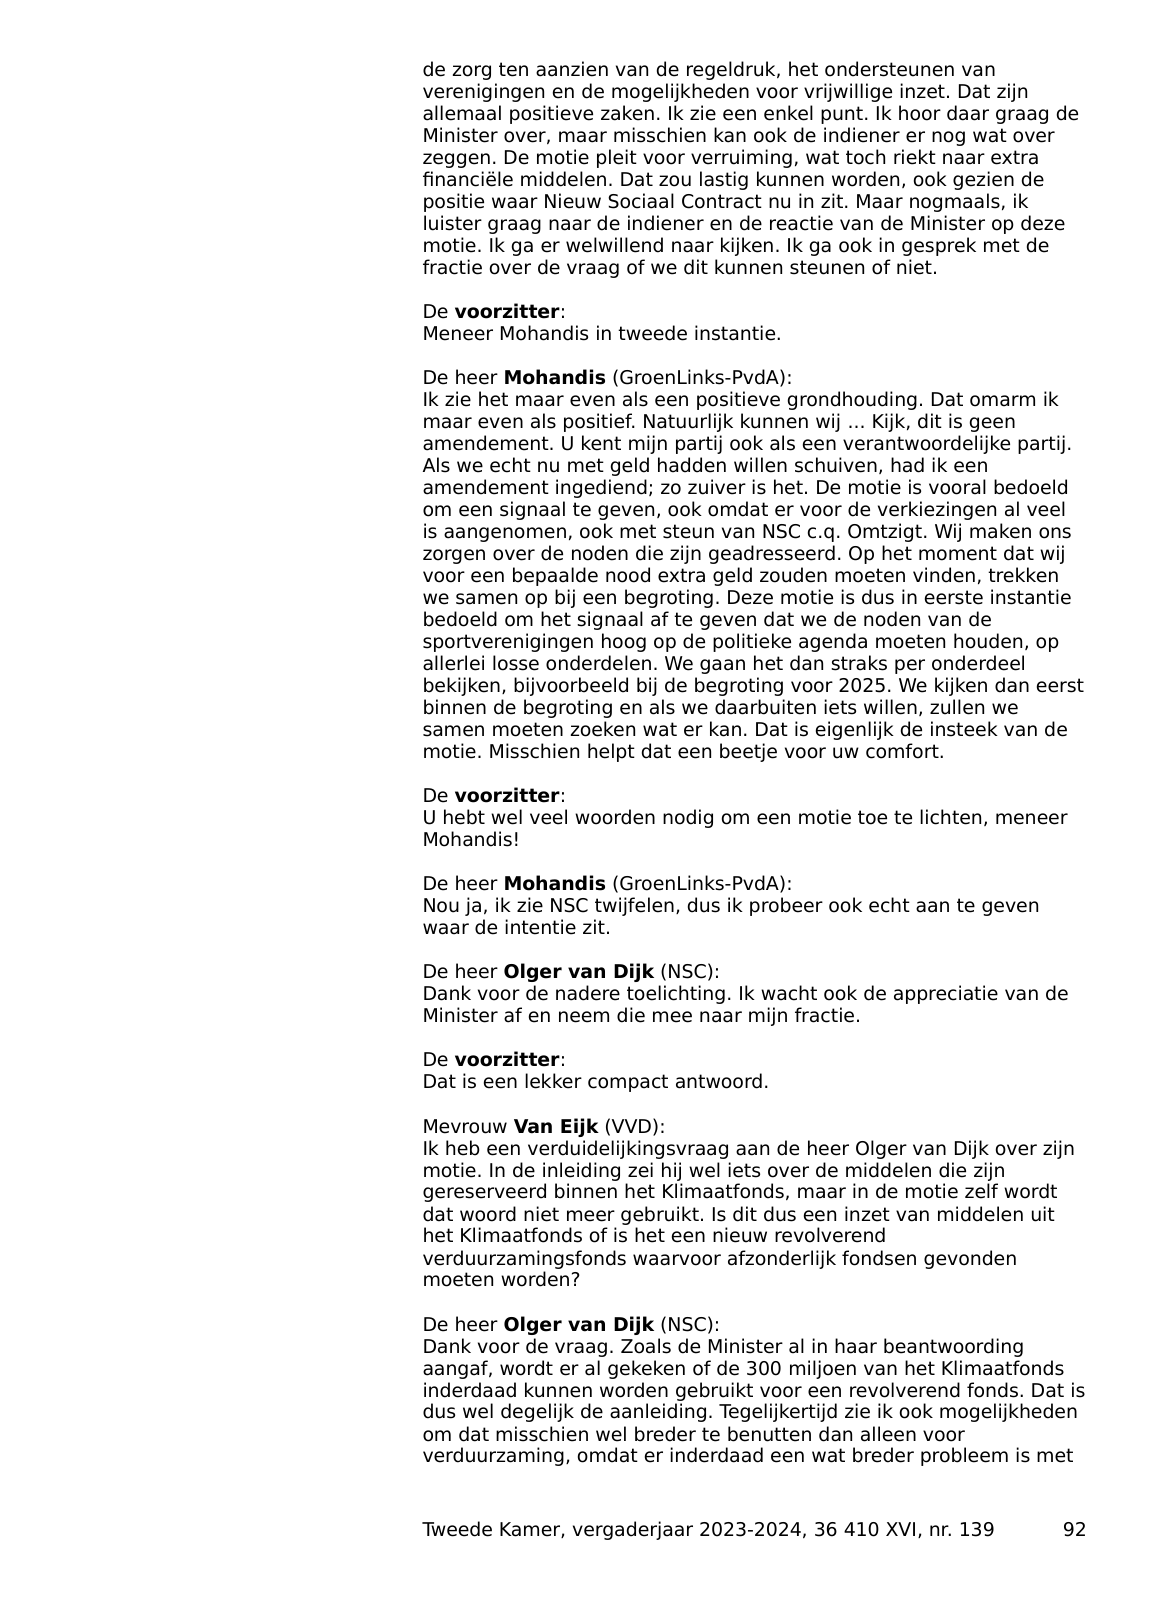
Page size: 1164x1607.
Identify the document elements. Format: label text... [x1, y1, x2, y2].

text De heer Olger van Dijk (NSC): [422, 1313, 1087, 1336]
text Dank voor de nadere toelichting. Ik wacht ook de appreciatie van de Minister af en neem die mee naar mijn fractie. [422, 983, 1087, 1027]
text De heer Mohandis (GroenLinks-PvdA): [422, 367, 1087, 389]
text Ik heb een verduidelijkingsvraag aan de heer Olger van Dijk over zijn motie. In de inleiding zei hij wel iets over de middelen die zijn gereserveerd binnen het Klimaatfonds, maar in de motie zelf wordt dat woord niet meer gebruikt. Is dit dus een inzet van middelen uit het Klimaatfonds of is het een nieuw revolverend verduurzamingsfonds waarvoor afzonderlijk fondsen gevonden moeten worden? [422, 1137, 1087, 1291]
text De voorzitter: [422, 301, 1087, 323]
text de zorg ten aanzien van de regeldruk, het ondersteunen van verenigingen en de mogelijkheden voor vrijwillige inzet. Dat zijn allemaal positieve zaken. Ik zie een enkel punt. Ik hoor daar graag de Minister over, maar misschien kan ook de indiener er nog wat over zeggen. De motie pleit voor verruiming, wat toch riekt naar extra financiële middelen. Dat zou lastig kunnen worden, ook gezien de positie waar Nieuw Sociaal Contract nu in zit. Maar nogmaals, ik luister graag naar de indiener en de reactie van de Minister op deze motie. Ik ga er welwillend naar kijken. Ik ga ook in gesprek met de fractie over de vraag of we dit kunnen steunen of niet. [422, 59, 1087, 279]
text U hebt wel veel woorden nodig om een motie toe te lichten, meneer Mohandis! [422, 807, 1087, 851]
text Ik zie het maar even als een positieve grondhouding. Dat omarm ik maar even als positief. Natuurlijk kunnen wij ... Kijk, dit is geen amendement. U kent mijn partij ook als een verantwoordelijke partij. Als we echt nu met geld hadden willen schuiven, had ik een amendement ingediend; zo zuiver is het. De motie is vooral bedoeld om een signaal te geven, ook omdat er voor de verkiezingen al veel is aangenomen, ook met steun van NSC c.q. Omtzigt. Wij maken ons zorgen over de noden die zijn geadresseerd. Op het moment dat wij voor een bepaalde nood extra geld zouden moeten vinden, trekken we samen op bij een begroting. Deze motie is dus in eerste instantie bedoeld om het signaal af te geven dat we de noden van de sportverenigingen hoog op de politieke agenda moeten houden, op allerlei losse onderdelen. We gaan het dan straks per onderdeel bekijken, bijvoorbeeld bij de begroting voor 2025. We kijken dan eerst binnen de begroting en als we daarbuiten iets willen, zullen we samen moeten zoeken wat er kan. Dat is eigenlijk de insteek van de motie. Misschien helpt dat een beetje voor uw comfort. [422, 389, 1087, 763]
text Dat is een lekker compact antwoord. [422, 1071, 1087, 1093]
text De heer Olger van Dijk (NSC): [422, 961, 1087, 983]
text Mevrouw Van Eijk (VVD): [422, 1116, 1087, 1137]
text De voorzitter: [422, 785, 1087, 807]
text Meneer Mohandis in tweede instantie. [422, 323, 1087, 345]
text Nou ja, ik zie NSC twijfelen, dus ik probeer ook echt aan te geven waar de intentie zit. [422, 895, 1087, 939]
text Dank voor de vraag. Zoals de Minister al in haar beantwoording aangaf, wordt er al gekeken of de 300 miljoen van het Klimaatfonds inderdaad kunnen worden gebruikt voor een revolverend fonds. Dat is dus wel degelijk de aanleiding. Tegelijkertijd zie ik ook mogelijkheden om dat misschien wel breder te benutten dan alleen voor verduurzaming, omdat er inderdaad een wat breder probleem is met [422, 1336, 1087, 1467]
text De heer Mohandis (GroenLinks-PvdA): [422, 873, 1087, 895]
text De voorzitter: [422, 1049, 1087, 1071]
